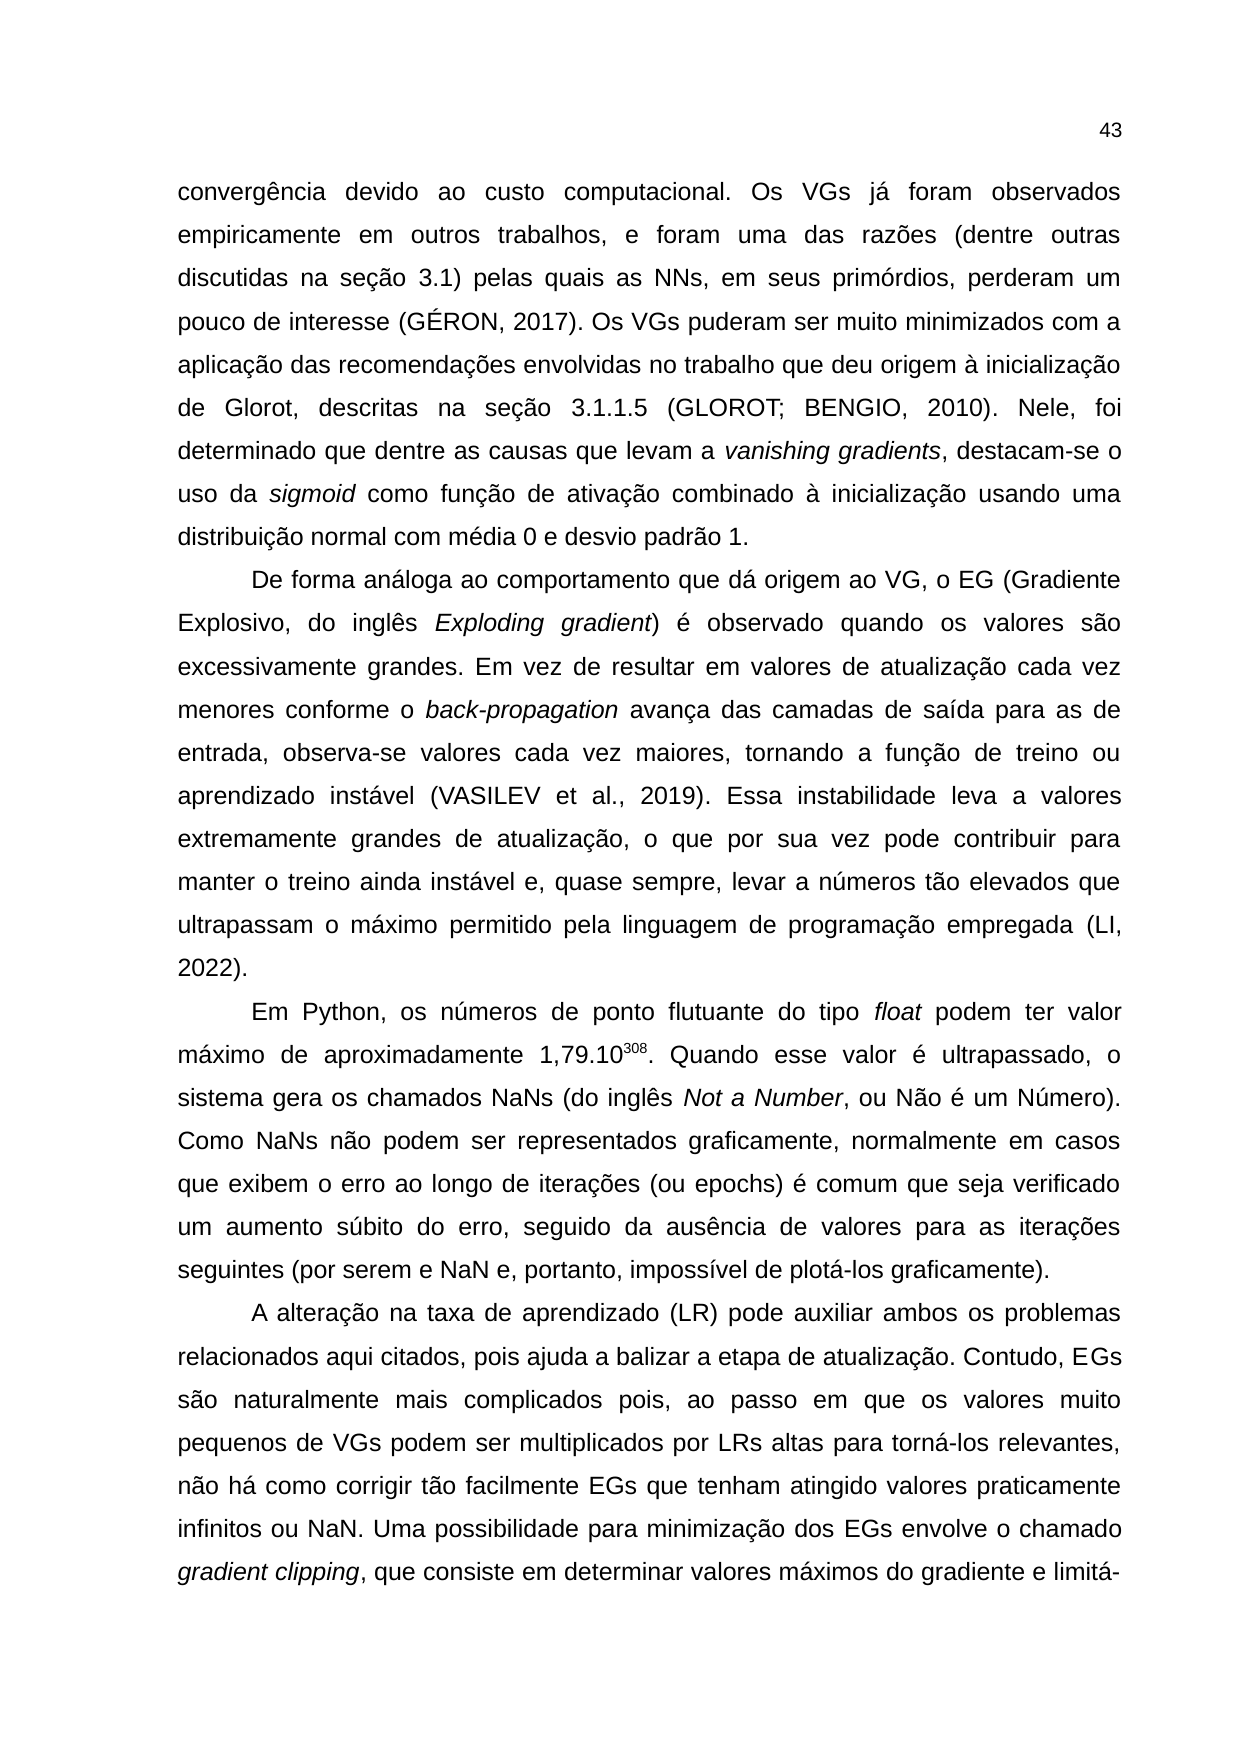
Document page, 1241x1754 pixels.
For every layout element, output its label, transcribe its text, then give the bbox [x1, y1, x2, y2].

text convergência devido ao custo computacional. Os VGs já foram observados empiricamente em outros trabalhos, e foram uma das razões (dentre outras discutidas na seção 3.1) pelas quais as NNs, em seus primórdios, perderam um pouco de interesse (GÉRON, 2017). Os VGs puderam ser muito minimizados com a aplicação das recomendações envolvidas no trabalho que deu origem à inicialização de Glorot, descritas na seção 3.1.1.5 (GLOROT; BENGIO, 2010). Nele, foi determinado que dentre as causas que levam a vanishing gradients, destacam-se o uso da sigmoid como função de ativação combinado à inicialização usando uma distribuição normal com média 0 e desvio padrão 1. [177, 177, 1122, 551]
text Em Python, os números de ponto flutuante do tipo float podem ter valor máximo de aproximadamente 1,79.10308. Quando esse valor é ultrapassado, o sistema gera os chamados NaNs (do inglês Not a Number, ou Não é um Número). Como NaNs não podem ser representados graficamente, normalmente em casos que exibem o erro ao longo de iterações (ou epochs) é comum que seja verificado um aumento súbito do erro, seguido da ausência de valores para as iterações seguintes (por serem e NaN e, portanto, impossível de plotá-los graficamente). [177, 996, 1122, 1284]
text De forma análoga ao comportamento que dá origem ao VG, o EG (Gradiente Explosivo, do inglês Exploding gradient) é observado quando os valores são excessivamente grandes. Em vez de resultar em valores de atualização cada vez menores conforme o back-propagation avança das camadas de saída para as de entrada, observa-se valores cada vez maiores, tornando a função de treino ou aprendizado instável (VASILEV et al., 2019). Essa instabilidade leva a valores extremamente grandes de atualização, o que por sua vez pode contribuir para manter o treino ainda instável e, quase sempre, levar a números tão elevados que ultrapassam o máximo permitido pela linguagem de programação empregada (LI, 2022). [177, 565, 1122, 982]
text A alteração na taxa de aprendizado (LR) pode auxiliar ambos os problemas relacionados aqui citados, pois ajuda a balizar a etapa de atualização. Contudo, EGs são naturalmente mais complicados pois, ao passo em que os valores muito pequenos de VGs podem ser multiplicados por LRs altas para torná-los relevantes, não há como corrigir tão facilmente EGs que tenham atingido valores praticamente infinitos ou NaN. Uma possibilidade para minimização dos EGs envolve o chamado gradient clipping, que consiste em determinar valores máximos do gradiente e limitá- [177, 1298, 1122, 1586]
